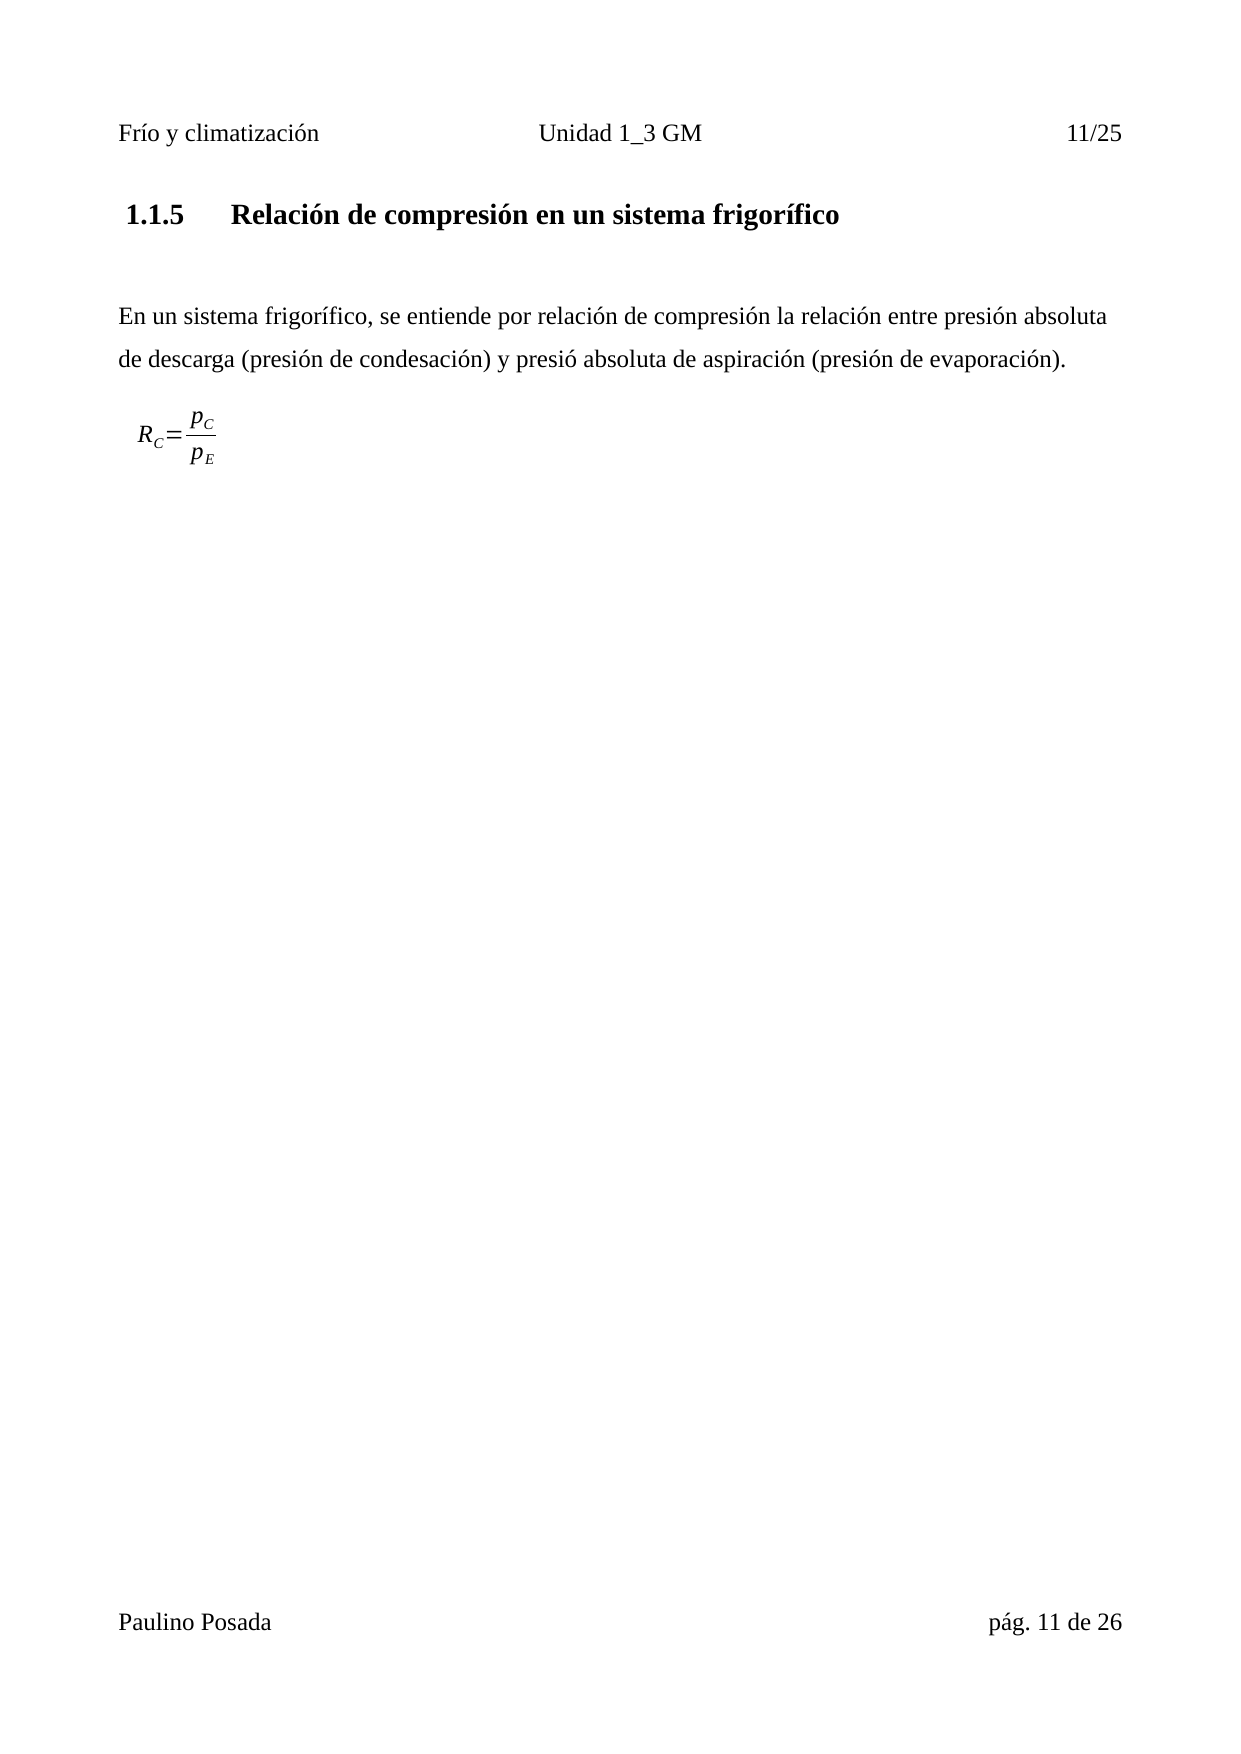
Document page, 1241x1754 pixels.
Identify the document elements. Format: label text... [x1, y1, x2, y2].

text En un sistema frigorífico, se entiende por relación de compresión la relación entre presión absoluta de descarga (presión de condesación) y presió absoluta de aspiración (presión de evaporación). [118, 301, 1122, 373]
subtitle Relación de compresión en un sistema frigorífico [118, 197, 1122, 231]
